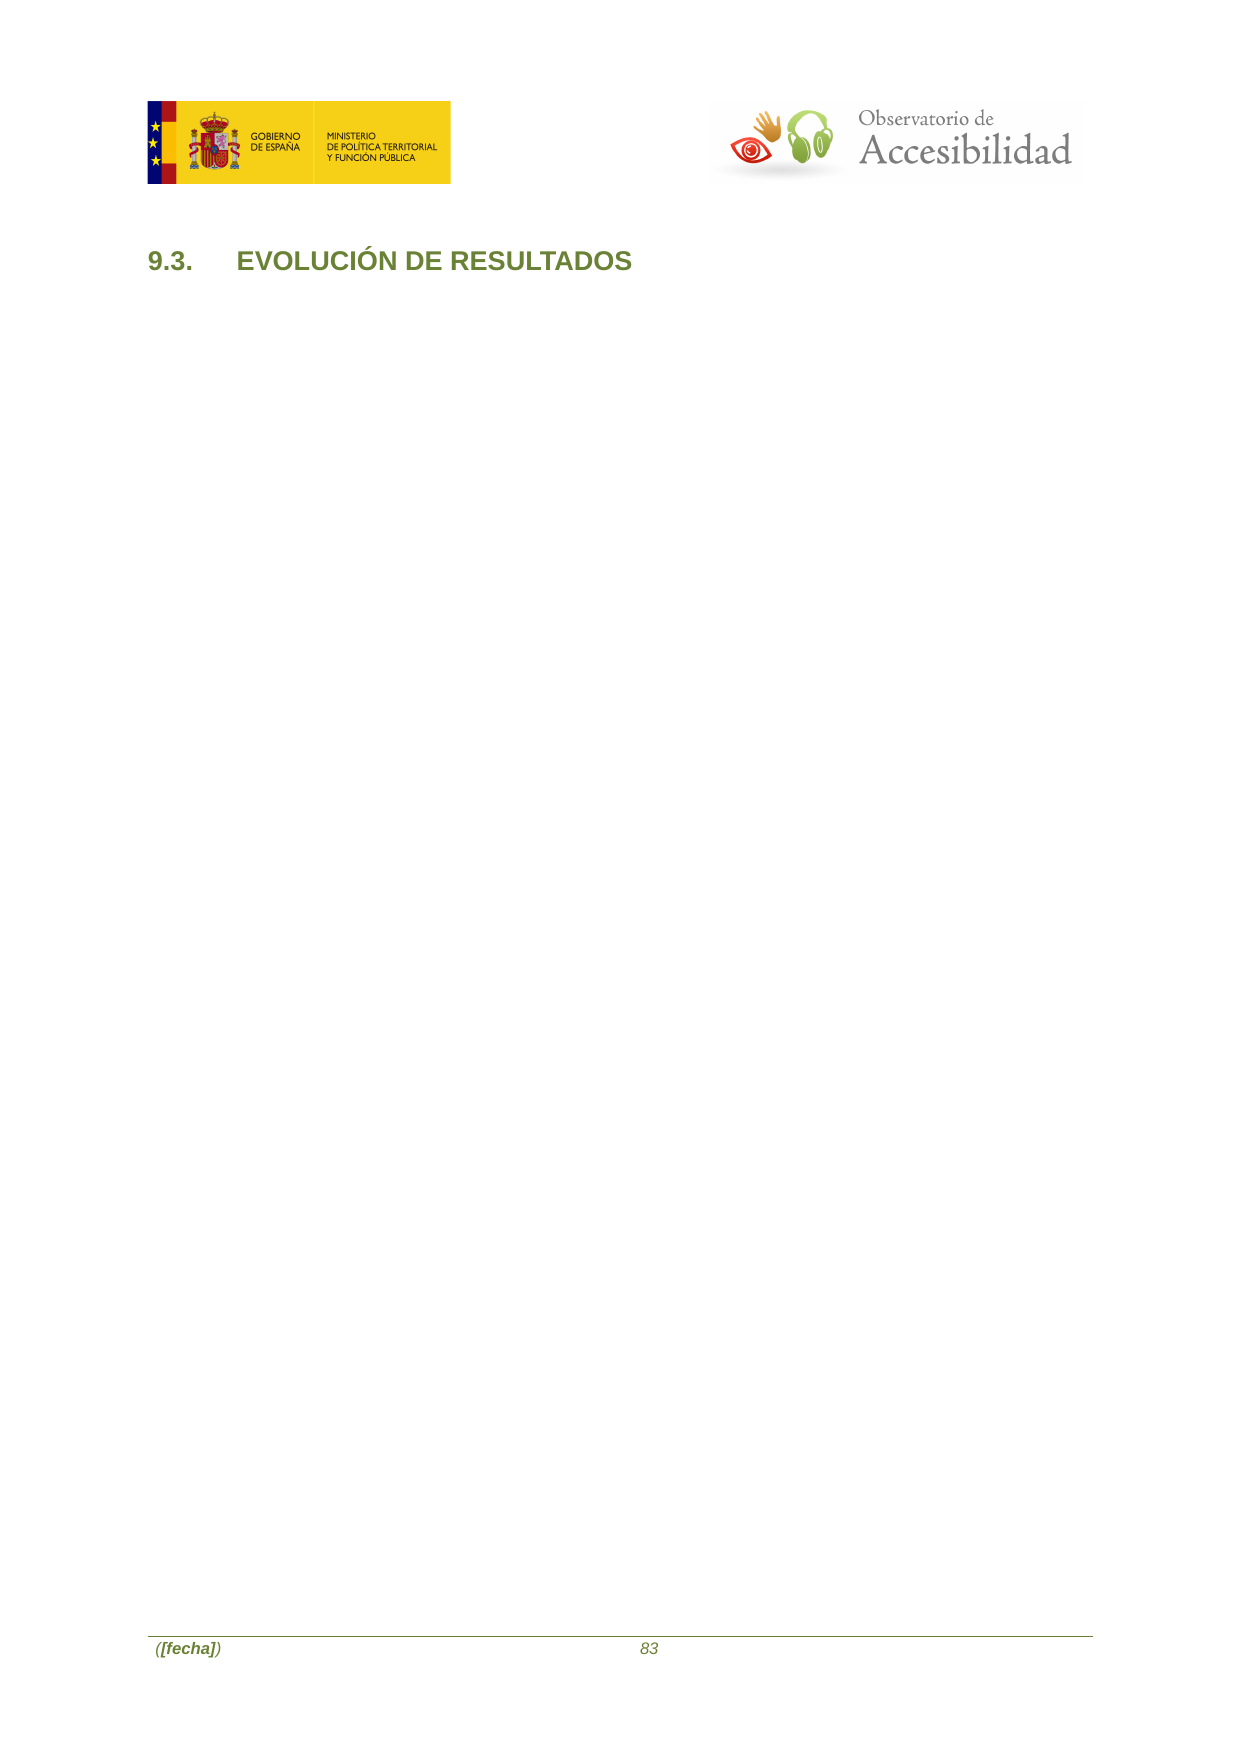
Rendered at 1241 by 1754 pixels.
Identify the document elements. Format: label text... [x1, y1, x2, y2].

picture [710, 101, 1086, 184]
picture [147, 101, 451, 184]
subtitle Evolución de resultados [148, 245, 1092, 276]
